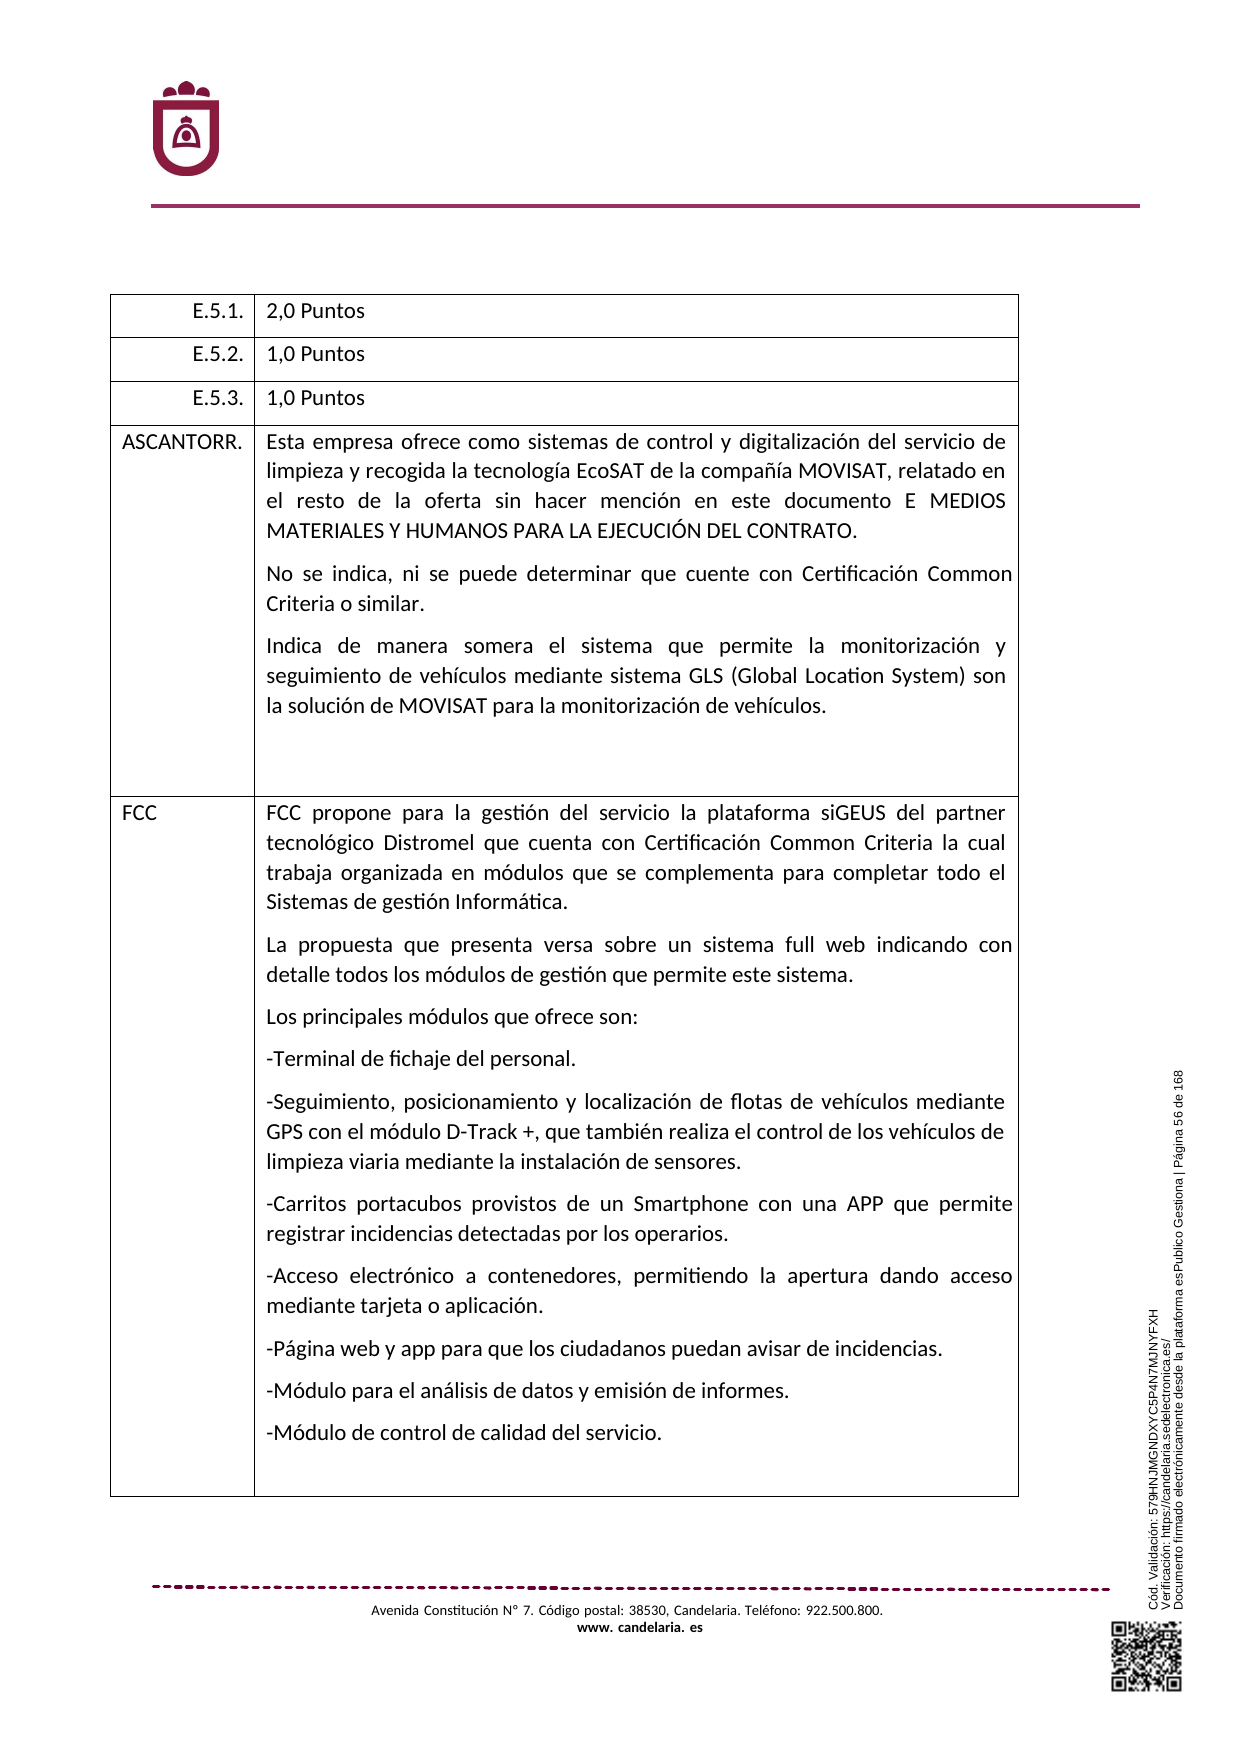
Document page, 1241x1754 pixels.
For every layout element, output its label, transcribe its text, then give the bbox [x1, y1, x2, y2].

table_cell 2,0 Puntos [255, 295, 1018, 337]
table_cell 1,0 Puntos [255, 382, 1018, 424]
table_cell 1,0 Puntos [255, 338, 1018, 381]
table_cell E.5.2. [111, 338, 254, 381]
table_cell E.5.1. [111, 295, 254, 337]
table_cell FCC [111, 797, 254, 1496]
table_cell FCC propone para la gestión del servicio la plataforma siGEUS del partner tecnológico Distromel que cuenta con Certificación Common Criteria la cual trabaja organizada en módulos que se complementa para completar todo el Sistemas de gestión Informática. La propuesta que presenta versa sobre un sistema full web indicando con detalle todos los módulos de gestión que permite este sistema. Los principales módulos que ofrece son: -Terminal de fichaje del personal. -Seguimiento, posicionamiento y localización de flotas de vehículos mediante GPS con el módulo D-Track +, que también realiza el control de los vehículos de limpieza viaria mediante la instalación de sensores. -Carritos portacubos provistos de un Smartphone con una APP que permite registrar incidencias detectadas por los operarios. -Acceso electrónico a contenedores, permitiendo la apertura dando acceso mediante tarjeta o aplicación. -Página web y app para que los ciudadanos puedan avisar de incidencias. -Módulo para el análisis de datos y emisión de informes. -Módulo de control de calidad del servicio. [255, 797, 1018, 1496]
table_cell ASCANTORR. [111, 426, 254, 796]
table_cell Esta empresa ofrece como sistemas de control y digitalización del servicio de limpieza y recogida la tecnología EcoSAT de la compañía MOVISAT, relatado en el resto de la oferta sin hacer mención en este documento E MEDIOS MATERIALES Y HUMANOS PARA LA EJECUCIÓN DEL CONTRATO. No se indica, ni se puede determinar que cuente con Certificación Common Criteria o similar. Indica de manera somera el sistema que permite la monitorización y seguimiento de vehículos mediante sistema GLS (Global Location System) son la solución de MOVISAT para la monitorización de vehículos. [255, 426, 1018, 796]
table_cell E.5.3. [111, 382, 254, 424]
